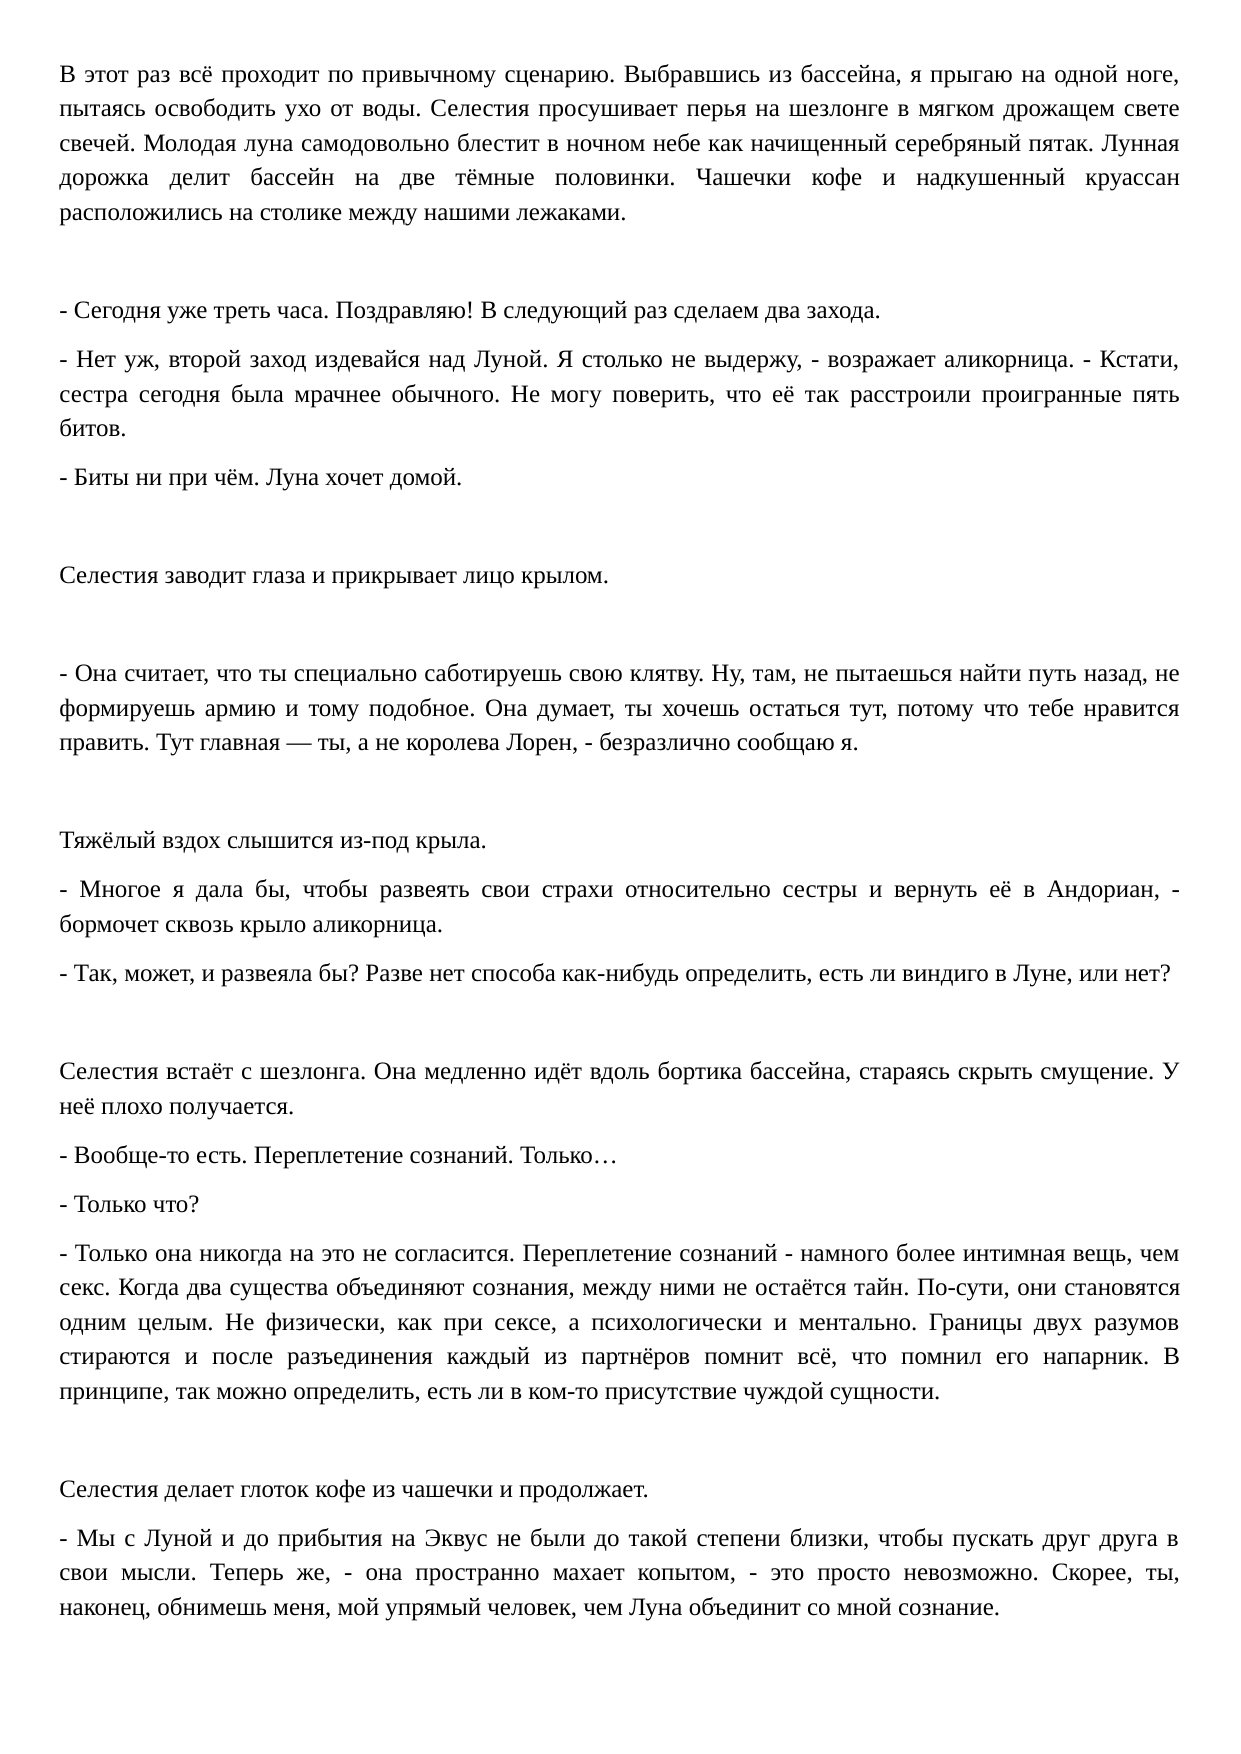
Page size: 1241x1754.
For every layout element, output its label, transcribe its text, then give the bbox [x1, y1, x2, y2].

text Селестия заводит глаза и прикрывает лицо крылом. [59, 560, 1181, 589]
text - Так, может, и развеяла бы? Разве нет способа как-нибудь определить, есть ли виндиго в Луне, или нет? [59, 958, 1181, 987]
text Селестия встаёт с шезлонга. Она медленно идёт вдоль бортика бассейна, стараясь скрыть смущение. У неё плохо получается. [59, 1056, 1181, 1119]
text - Многое я дала бы, чтобы развеять свои страхи относительно сестры и вернуть её в Андориан, - бормочет сквозь крыло аликорница. [59, 874, 1181, 938]
text - Сегодня уже треть часа. Поздравляю! В следующий раз сделаем два захода. [59, 295, 1181, 324]
text Тяжёлый вздох слышится из-под крыла. [59, 826, 1181, 854]
text - Мы с Луной и до прибытия на Эквус не были до такой степени близки, чтобы пускать друг друга в свои мысли. Теперь же, - она пространно махает копытом, - это просто невозможно. Скорее, ты, наконец, обнимешь меня, мой упрямый человек, чем Луна объединит со мной сознание. [59, 1523, 1181, 1621]
text - Вообще-то есть. Переплетение сознаний. Только… [59, 1140, 1181, 1168]
text - Биты ни при чём. Луна хочет домой. [59, 462, 1181, 491]
text - Она считает, что ты специально саботируешь свою клятву. Ну, там, не пытаешься найти путь назад, не формируешь армию и тому подобное. Она думает, ты хочешь остаться тут, потому что тебе нравится править. Тут главная — ты, а не королева Лорен, - безразлично сообщаю я. [59, 658, 1181, 756]
text - Только она никогда на это не согласится. Переплетение сознаний - намного более интимная вещь, чем секс. Когда два существа объединяют сознания, между ними не остаётся тайн. По-сути, они становятся одним целым. Не физически, как при сексе, а психологически и ментально. Границы двух разумов стираются и после разъединения каждый из партнёров помнит всё, что помнил его напарник. В принципе, так можно определить, есть ли в ком-то присутствие чуждой сущности. [59, 1238, 1181, 1404]
text - Нет уж, второй заход издевайся над Луной. Я столько не выдержу, - возражает аликорница. - Кстати, сестра сегодня была мрачнее обычного. Не могу поверить, что её так расстроили проигранные пять битов. [59, 344, 1181, 442]
text - Только что? [59, 1189, 1181, 1218]
text В этот раз всё проходит по привычному сценарию. Выбравшись из бассейна, я прыгаю на одной ноге, пытаясь освободить ухо от воды. Селестия просушивает перья на шезлонге в мягком дрожащем свете свечей. Молодая луна самодовольно блестит в ночном небе как начищенный серебряный пятак. Лунная дорожка делит бассейн на две тёмные половинки. Чашечки кофе и надкушенный круассан расположились на столике между нашими лежаками. [59, 59, 1181, 226]
text Селестия делает глоток кофе из чашечки и продолжает. [59, 1474, 1181, 1503]
